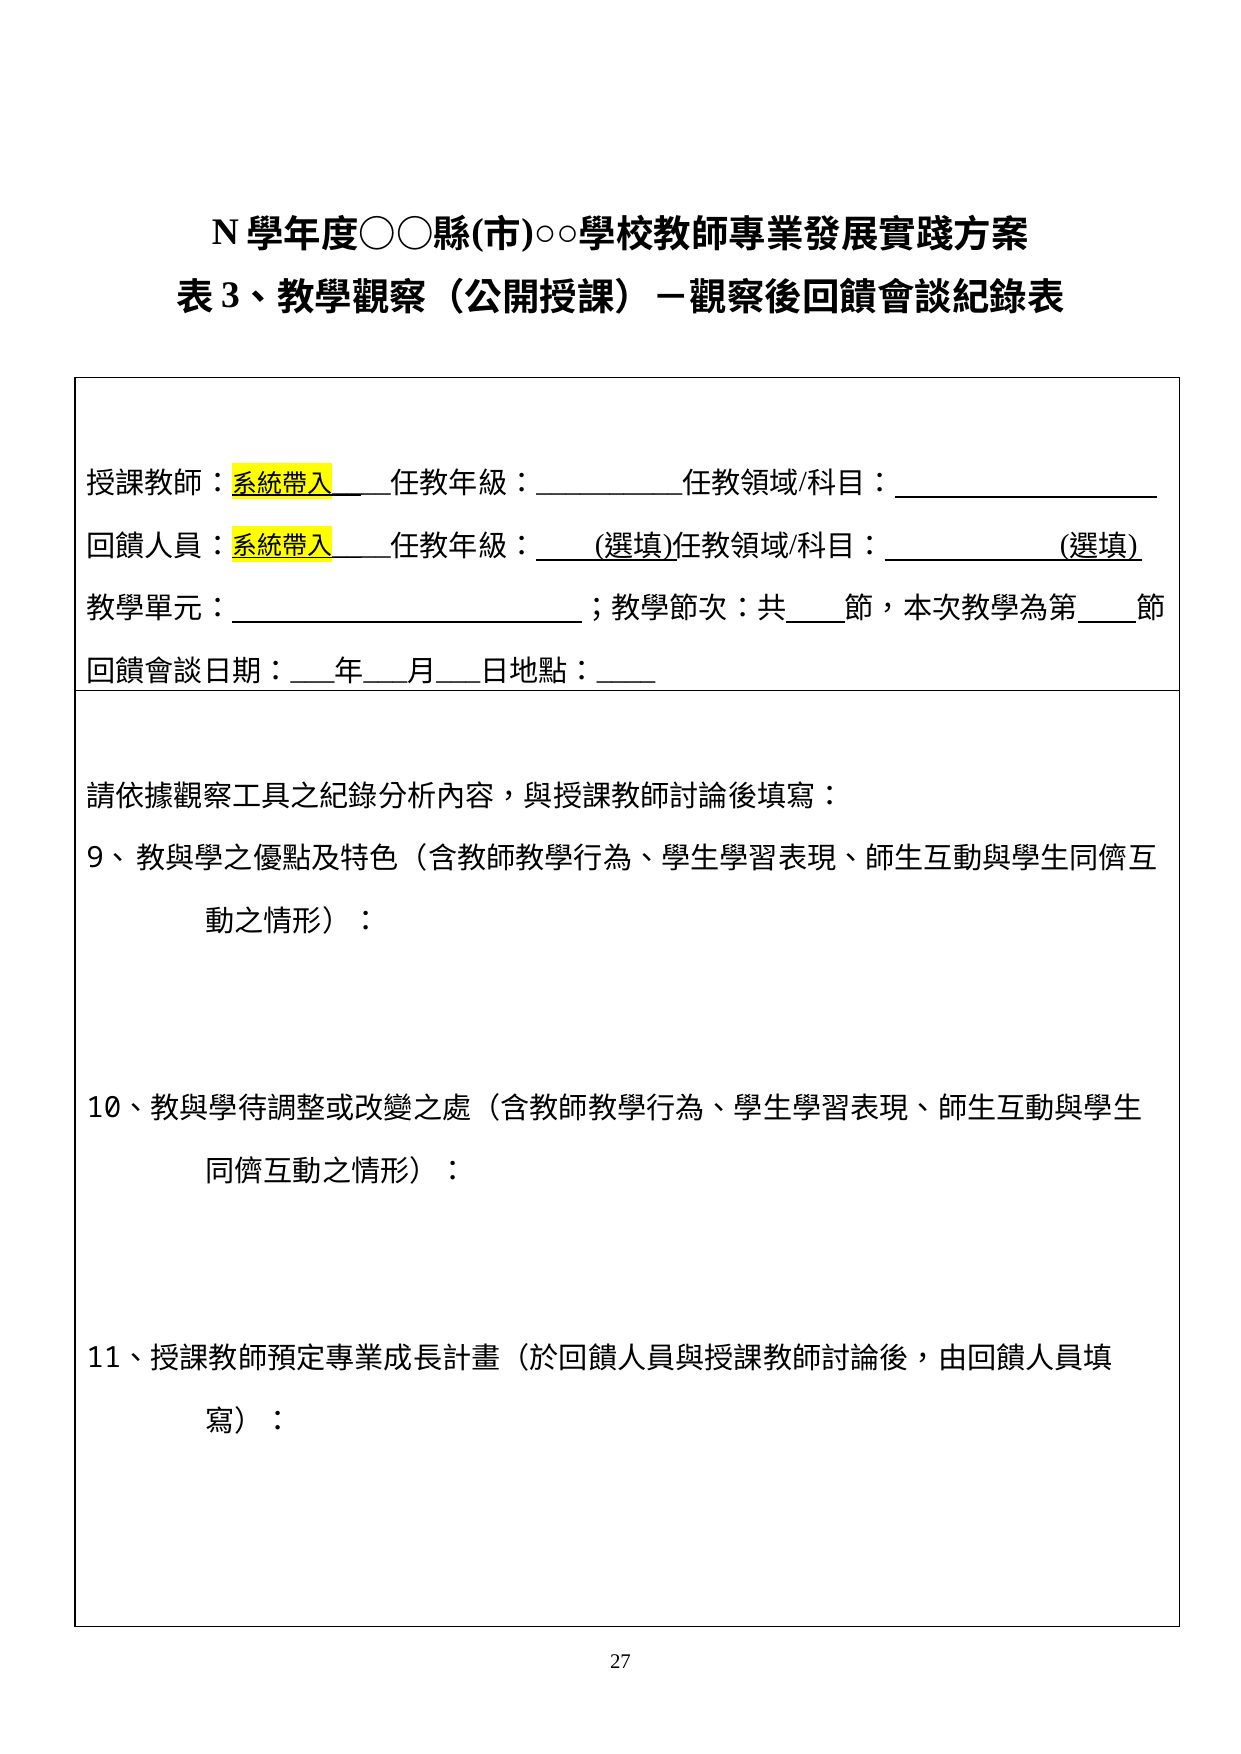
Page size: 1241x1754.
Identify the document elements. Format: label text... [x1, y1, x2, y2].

table_cell 請依據觀察工具之紀錄分析內容，與授課教師討論後填寫： 教與學之優點及特色（含教師教學行為、學生學習表現、師生互動與學生同儕互動之情形）： 教與學待調整或改變之處（含教師教學行為、學生學習表現、師生互動與學生同儕互動之情形）： 授課教師預定專業成長計畫（於回饋人員與授課教師討論後，由回饋人員填寫）： [76, 691, 1179, 1626]
table_header 授課教師：系統帶入____任教年級：__________任教領域/科目： 回饋人員：系統帶入____任教年級： (選填)任教領域/科目： (選填) 教學單元： ；教學節次：共 節，本次教學為第 節 回饋會談日期：___年___月___日地點：____ [76, 378, 1179, 689]
text 表3、教學觀察（公開授課）－觀察後回饋會談紀錄表 [75, 252, 1165, 314]
text N學年度○○縣(市)○○學校教師專業發展實踐方案 [75, 189, 1165, 252]
